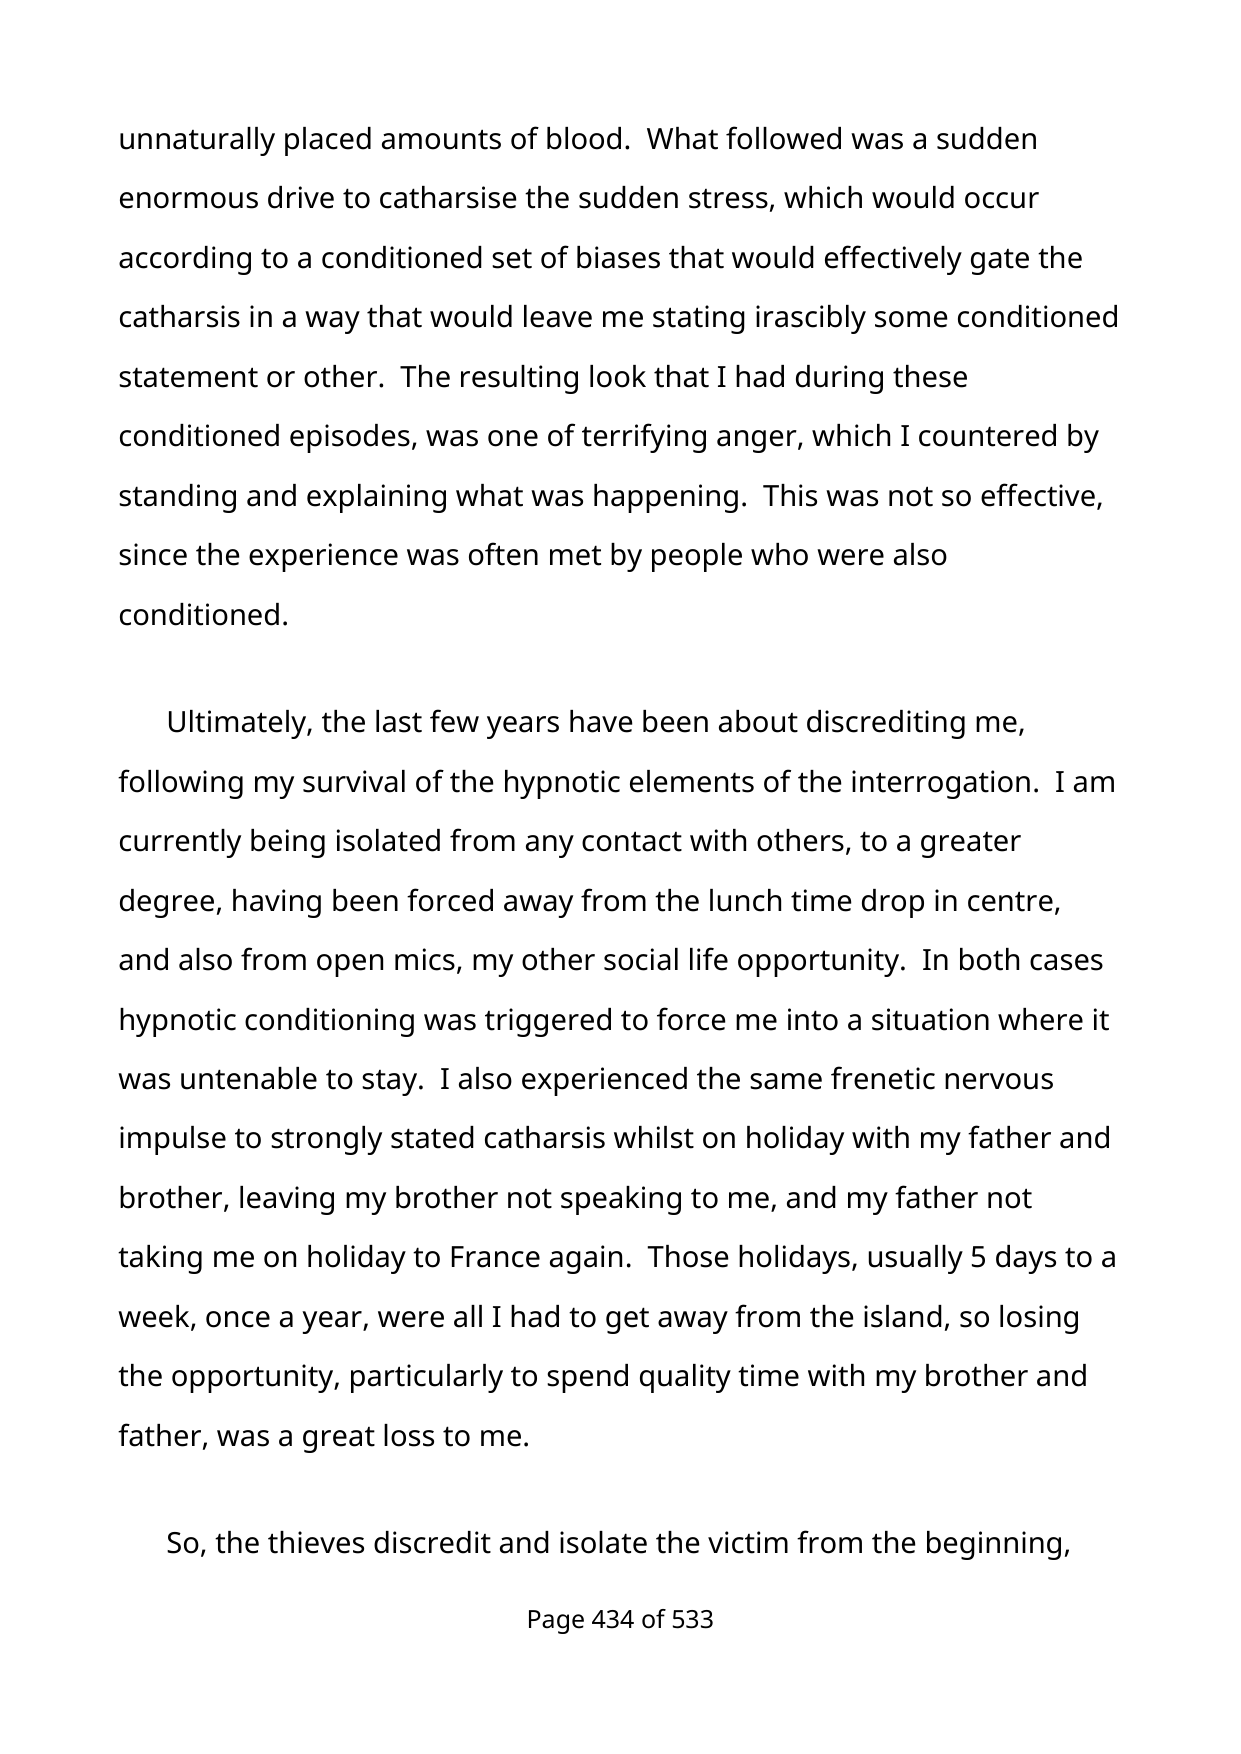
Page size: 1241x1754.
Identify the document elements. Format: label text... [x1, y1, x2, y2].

text So, the thieves discredit and isolate the victim from the beginning, [118, 1522, 1122, 1562]
text unnaturally placed amounts of blood. What followed was a sudden enormous drive to catharsise the sudden stress, which would occur according to a conditioned set of biases that would effectively gate the catharsis in a way that would leave me stating irascibly some conditioned statement or other. The resulting look that I had during these conditioned episodes, was one of terrifying anger, which I countered by standing and explaining what was happening. This was not so effective, since the experience was often met by people who were also conditioned. [118, 118, 1122, 634]
text Ultimately, the last few years have been about discrediting me, following my survival of the hypnotic elements of the interrogation. I am currently being isolated from any contact with others, to a greater degree, having been forced away from the lunch time drop in centre, and also from open mics, my other social life opportunity. In both cases hypnotic conditioning was triggered to force me into a situation where it was untenable to stay. I also experienced the same frenetic nervous impulse to strongly stated catharsis whilst on holiday with my father and brother, leaving my brother not speaking to me, and my father not taking me on holiday to France again. Those holidays, usually 5 days to a week, once a year, were all I had to get away from the island, so losing the opportunity, particularly to spend quality time with my brother and father, was a great loss to me. [118, 701, 1122, 1455]
